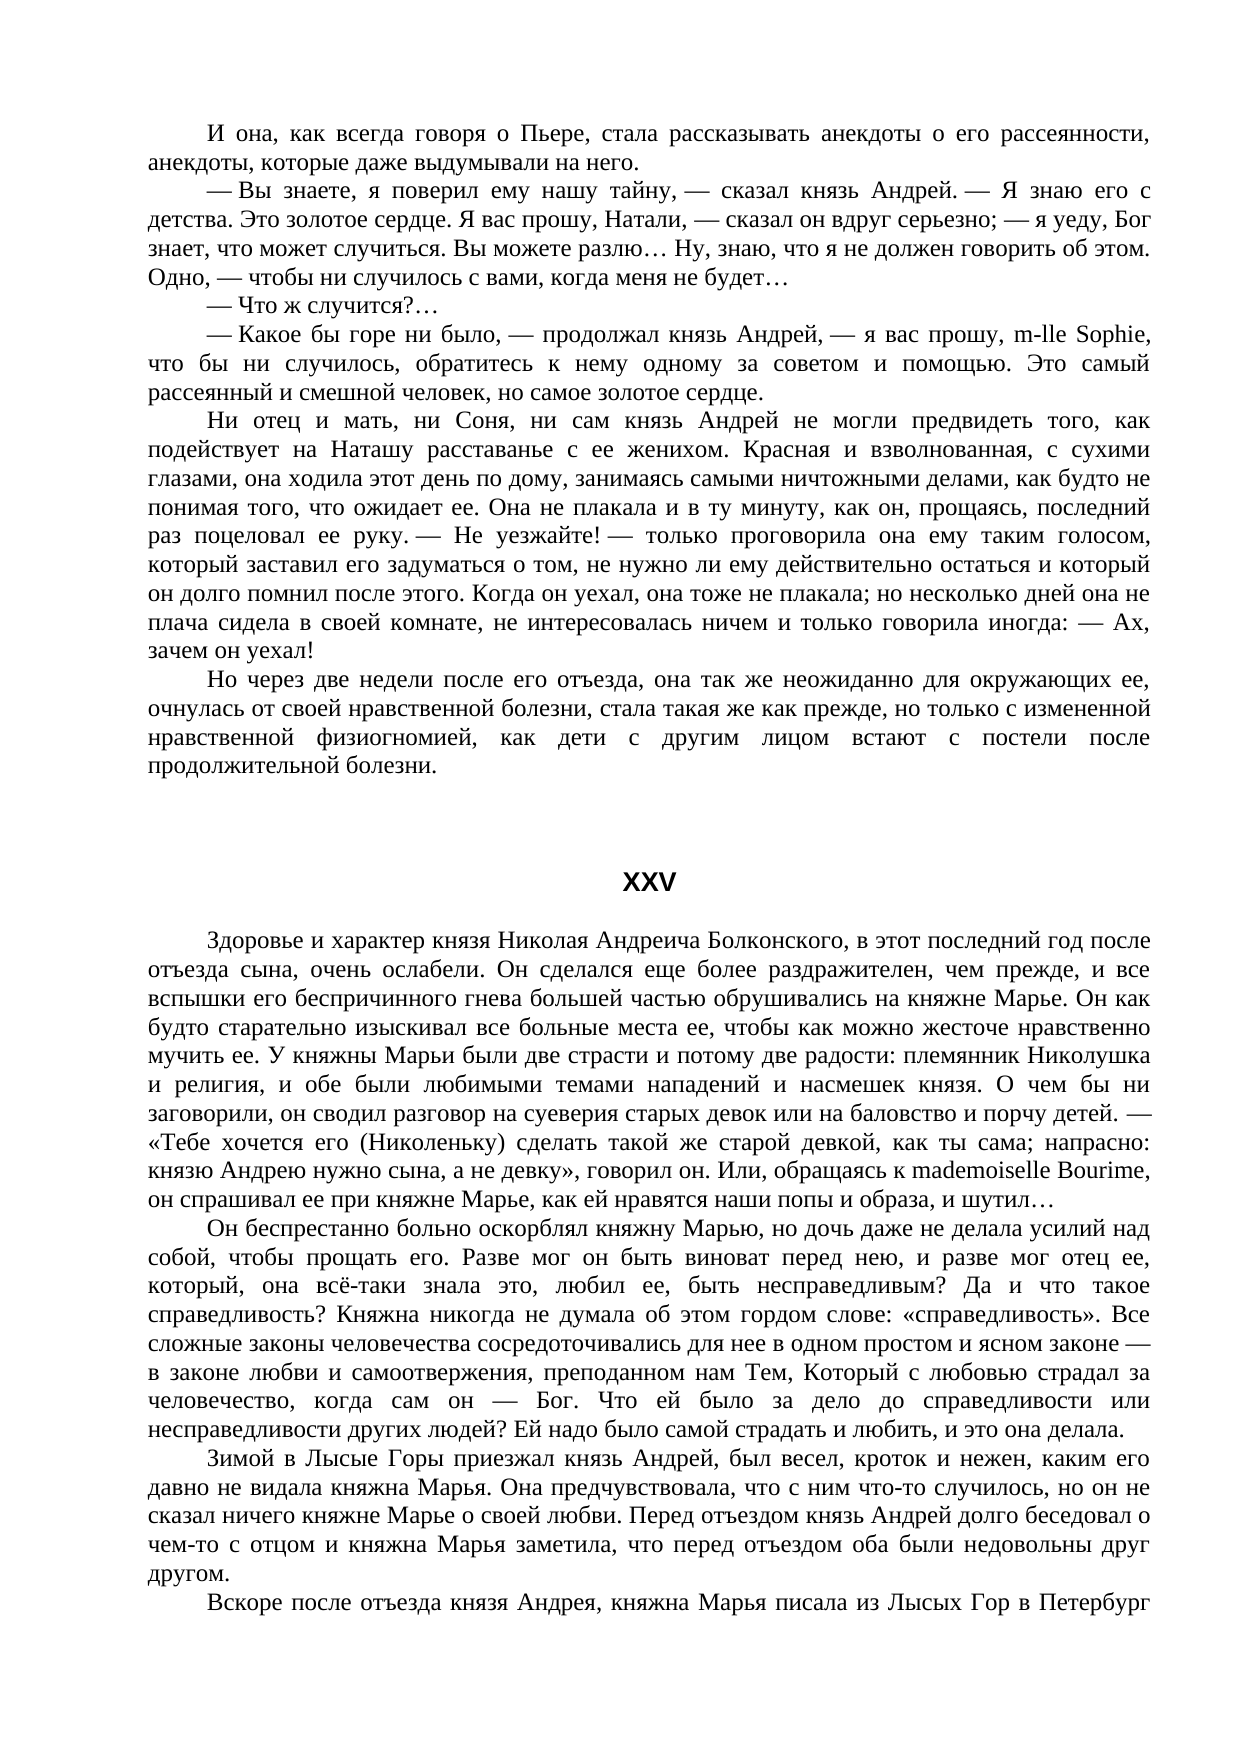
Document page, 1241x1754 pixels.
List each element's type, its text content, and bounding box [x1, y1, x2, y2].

text Зимой в Лысые Горы приезжал князь Андрей, был весел, кроток и нежен, каким его давно не видала княжна Марья. Она предчувствовала, что с ним что-то случилось, но он не сказал ничего княжне Марье о своей любви. Перед отъездом князь Андрей долго беседовал о чем-то с отцом и княжна Марья заметила, что перед отъездом оба были недовольны друг другом. [148, 1443, 1152, 1587]
text И она, как всегда говоря о Пьере, стала рассказывать анекдоты о его рассеянности, анекдоты, которые даже выдумывали на него. [148, 118, 1152, 176]
text — Какое бы горе ни было, — продолжал князь Андрей, — я вас прошу, m-lle Sophie, что бы ни случилось, обратитесь к нему одному за советом и помощью. Это самый рассеянный и смешной человек, но самое золотое сердце. [148, 319, 1152, 406]
text Ни отец и мать, ни Соня, ни сам князь Андрей не могли предвидеть того, как подействует на Наташу расставанье с ее женихом. Красная и взволнованная, с сухими глазами, она ходила этот день по дому, занимаясь самыми ничтожными делами, как будто не понимая того, что ожидает ее. Она не плакала и в ту минуту, как он, прощаясь, последний раз поцеловал ее руку. — Не уезжайте! — только проговорила она ему таким голосом, который заставил его задуматься о том, не нужно ли ему действительно остаться и который он долго помнил после этого. Когда он уехал, она тоже не плакала; но несколько дней она не плача сидела в своей комнате, не интересовалась ничем и только говорила иногда: — Ах, зачем он уехал! [148, 406, 1152, 664]
subtitle XXV [148, 866, 1152, 897]
text Он беспрестанно больно оскорблял княжну Марью, но дочь даже не делала усилий над собой, чтобы прощать его. Разве мог он быть виноват перед нею, и разве мог отец ее, который, она всё-таки знала это, любил ее, быть несправедливым? Да и что такое справедливость? Княжна никогда не думала об этом гордом слове: «справедливость». Все сложные законы человечества сосредоточивались для нее в одном простом и ясном законе — в законе любви и самоотвержения, преподанном нам Тем, Который с любовью страдал за человечество, когда сам он — Бог. Что ей было за дело до справедливости или несправедливости других людей? Ей надо было самой страдать и любить, и это она делала. [148, 1213, 1152, 1443]
text — Вы знаете, я поверил ему нашу тайну, — сказал князь Андрей. — Я знаю его с детства. Это золотое сердце. Я вас прошу, Натали, — сказал он вдруг серьезно; — я уеду, Бог знает, что может случиться. Вы можете разлю… Ну, знаю, что я не должен говорить об этом. Одно, — чтобы ни случилось с вами, когда меня не будет… [148, 176, 1152, 291]
text Вскоре после отъезда князя Андрея, княжна Марья писала из Лысых Гор в Петербург [148, 1587, 1152, 1616]
text Здоровье и характер князя Николая Андреича Болконского, в этот последний год после отъезда сына, очень ослабели. Он сделался еще более раздражителен, чем прежде, и все вспышки его беспричинного гнева большей частью обрушивались на княжне Марье. Он как будто старательно изыскивал все больные места ее, чтобы как можно жесточе нравственно мучить ее. У княжны Марьи были две страсти и потому две радости: племянник Николушка и религия, и обе были любимыми темами нападений и насмешек князя. О чем бы ни заговорили, он сводил разговор на суеверия старых девок или на баловство и порчу детей. — «Тебе хочется его (Николеньку) сделать такой же старой девкой, как ты сама; напрасно: князю Андрею нужно сына, а не девку», говорил он. Или, обращаясь к mademoiselle Bourime, он спрашивал ее при княжне Марье, как ей нравятся наши попы и образа, и шутил… [148, 926, 1152, 1213]
text Но через две недели после его отъезда, она так же неожиданно для окружающих ее, очнулась от своей нравственной болезни, стала такая же как прежде, но только с измененной нравственной физиогномией, как дети с другим лицом встают с постели после продолжительной болезни. [148, 664, 1152, 779]
text — Что ж случится?… [148, 291, 1152, 319]
